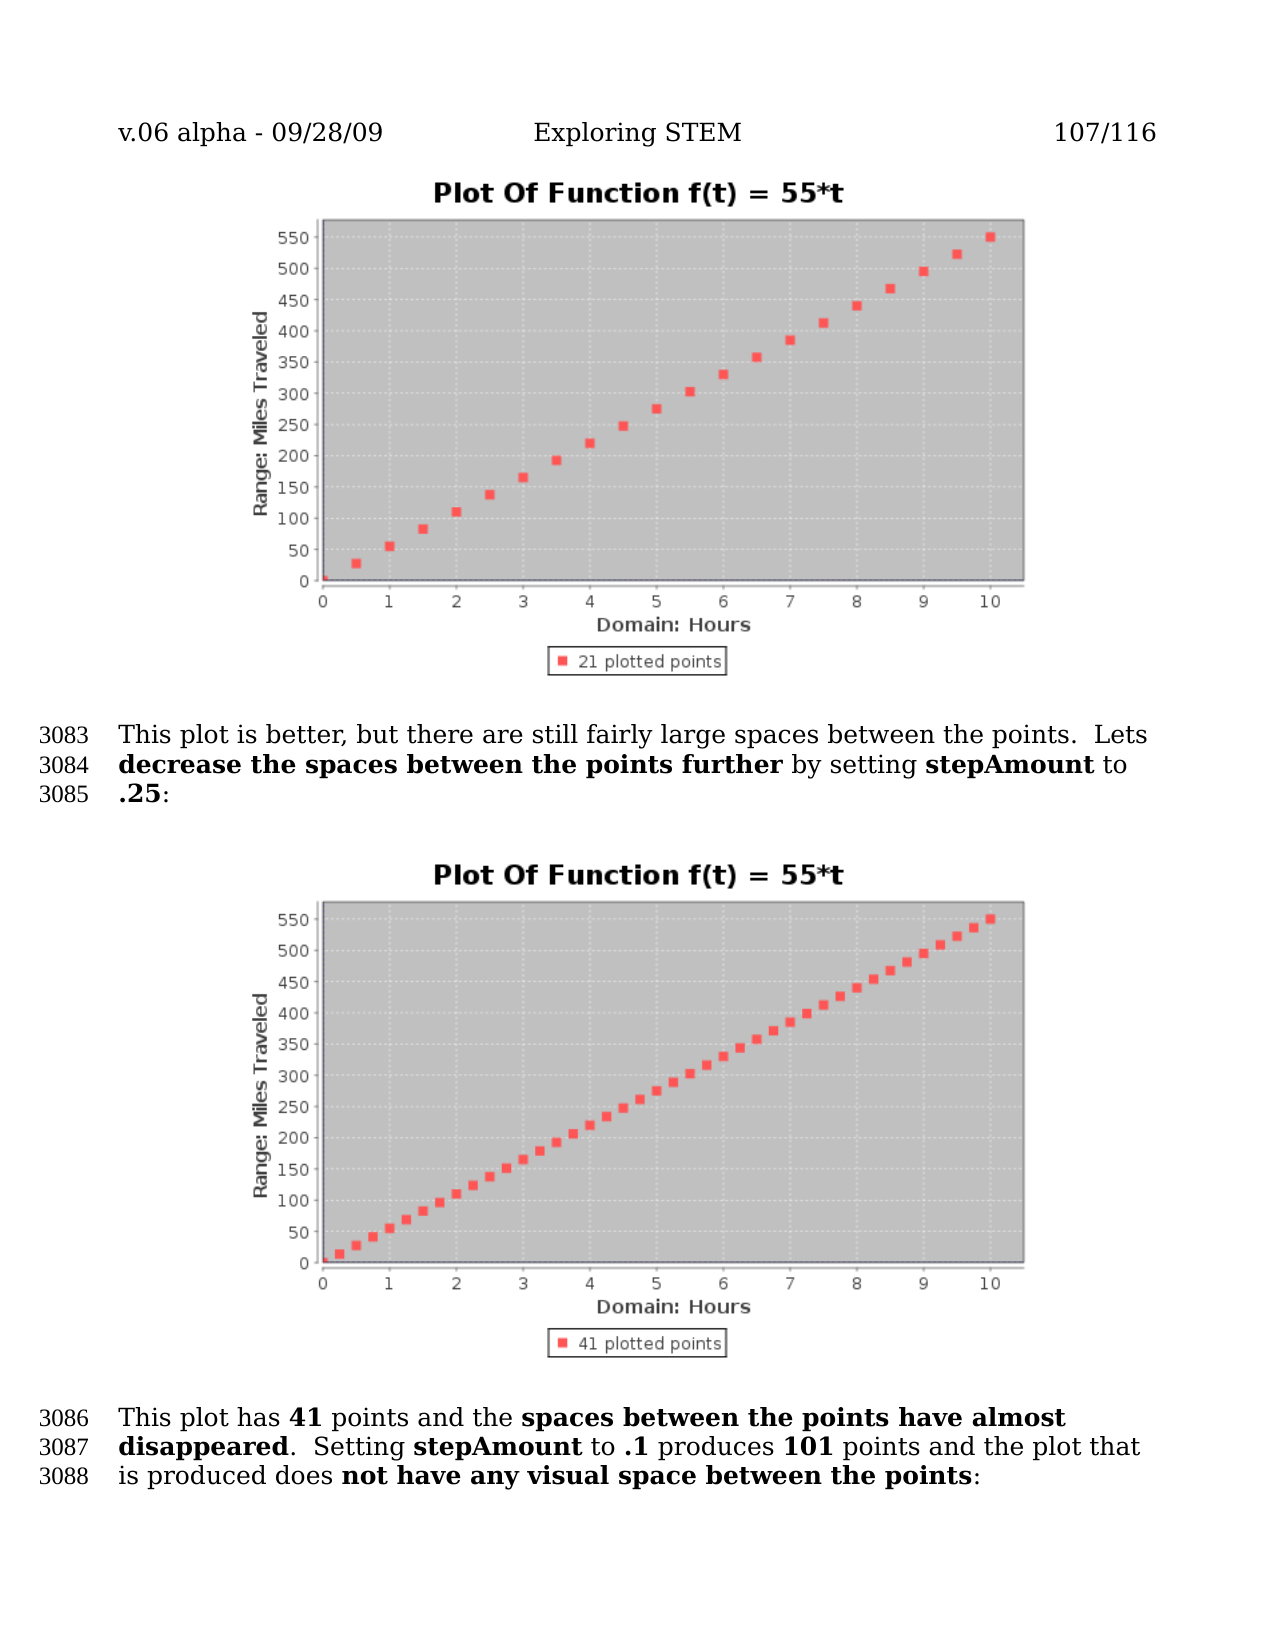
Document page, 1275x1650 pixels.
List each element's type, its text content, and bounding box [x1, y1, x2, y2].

text This plot is better, but there are still fairly large spaces between the points. Lets decrease the spaces between the points further by setting stepAmount to .25: [118, 721, 1157, 808]
picture [235, 176, 1040, 677]
picture [235, 858, 1040, 1359]
text This plot has 41 points and the spaces between the points have almost disappeared. Setting stepAmount to .1 produces 101 points and the plot that is produced does not have any visual space between the points: [118, 1403, 1157, 1491]
